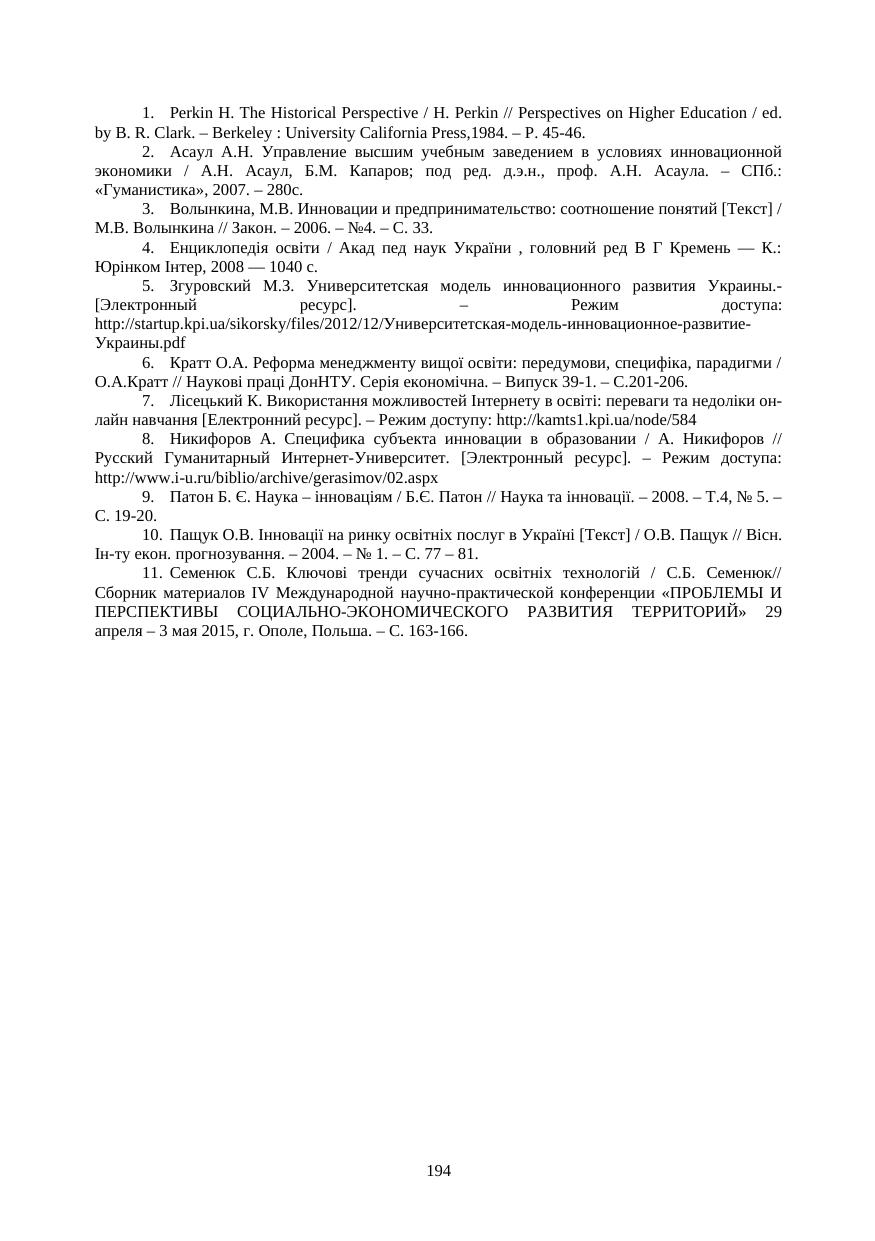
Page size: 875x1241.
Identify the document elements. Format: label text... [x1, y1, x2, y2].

list Лісецький К. Використання можливостей Інтернету в освіті: переваги та недоліки он-лайн навчання [Електронний ресурс]. – Режим доступу: http://kamts1.kpi.ua/node/584 [94, 391, 782, 429]
list Волынкина, М.В. Инновации и предпринимательство: соотношение понятий [Текст] / М.В. Волынкина // Закон. – 2006. – №4. – С. 33. [94, 199, 782, 237]
list Никифоров А. Специфика субъекта инновации в образовании / А. Никифоров // Русский Гуманитарный Интернет-Университет. [Электронный ресурс]. – Режим доступа: http://www.i-u.ru/biblio/archive/gerasimov/02.aspx [94, 429, 782, 487]
list Згуровский М.З. Университетская модель инновационного развития Украины.- [Электронный ресурс]. – Режим доступа: http://startup.kpi.ua/sikorsky/files/2012/12/Университетская-модель-инновационное-развитие-Украины.pdf [94, 276, 782, 352]
list Енциклопедія освіти / Акад пед наук України , головний ред В Г Кремень — К.: Юрінком Інтер, 2008 — 1040 с. [94, 237, 782, 276]
list Perkin H. The Historical Perspective / H. Perkin // Perspectives on Higher Education / еd. by B. R. Clark. – Berkeley : University California Press,1984. – Р. 45-46. [94, 103, 782, 142]
list Кратт О.А. Реформа менеджменту вищої освіти: передумови, специфіка, парадигми / О.А.Кратт // Наукові праці ДонНТУ. Серія економічна. – Випуск 39-1. – С.201-206. [94, 352, 782, 391]
list Семенюк С.Б. Ключові тренди сучасних освітніх технологій / С.Б. Семенюк// Сборник материалов ІV Международной научно-практической конференции «ПРОБЛЕМЫ И ПЕРСПЕКТИВЫ СОЦИАЛЬНО-ЭКОНОМИЧЕСКОГО РАЗВИТИЯ ТЕРРИТОРИЙ» 29 апреля – 3 мая 2015, г. Ополе, Польша. – С. 163-166. [94, 563, 782, 640]
list Пащук О.В. Інновації на ринку освітніх послуг в Україні [Текст] / О.В. Пащук // Вісн. Ін-ту екон. прогнозування. – 2004. – № 1. – С. 77 – 81. [94, 525, 782, 563]
list Патон Б. Є. Наука – інноваціям / Б.Є. Патон // Наука та інновації. – 2008. – Т.4, № 5. – С. 19-20. [94, 487, 782, 525]
list Асаул А.Н. Управление высшим учебным заведением в условиях инновационной экономики / А.Н. Асаул, Б.М. Капаров; под ред. д.э.н., проф. А.Н. Асаула. – СПб.: «Гуманистика», 2007. – 280с. [94, 142, 782, 199]
